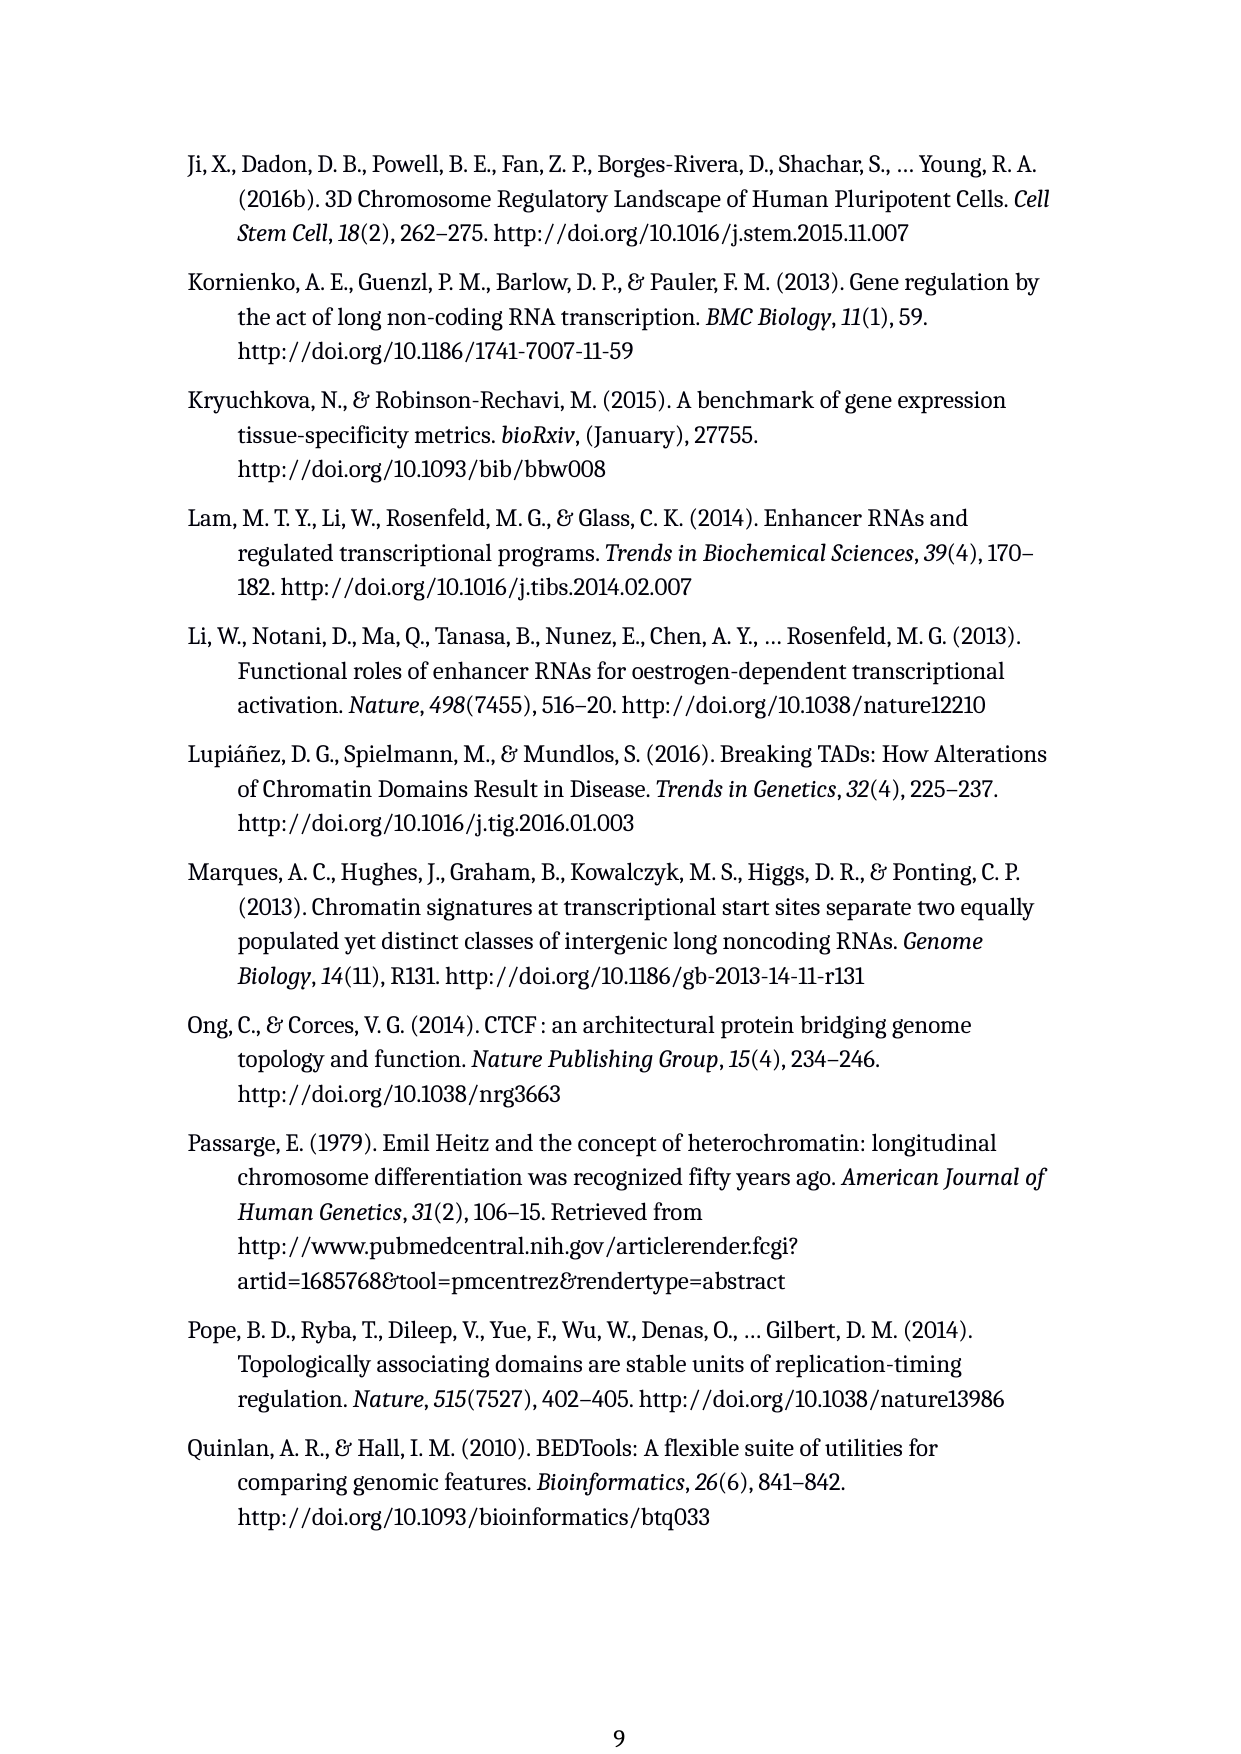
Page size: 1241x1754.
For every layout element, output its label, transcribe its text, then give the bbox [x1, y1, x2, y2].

text Ong, C., & Corces, V. G. (2014). CTCF : an architectural protein bridging genome topology and function. Nature Publishing Group, 15(4), 234–246. http://doi.org/10.1038/nrg3663 [187, 1011, 1053, 1108]
text Kryuchkova, N., & Robinson-Rechavi, M. (2015). A benchmark of gene expression tissue-specificity metrics. bioRxiv, (January), 27755. http://doi.org/10.1093/bib/bbw008 [187, 386, 1053, 484]
text Quinlan, A. R., & Hall, I. M. (2010). BEDTools: A flexible suite of utilities for comparing genomic features. Bioinformatics, 26(6), 841–842. http://doi.org/10.1093/bioinformatics/btq033 [187, 1434, 1053, 1531]
text Marques, A. C., Hughes, J., Graham, B., Kowalczyk, M. S., Higgs, D. R., & Ponting, C. P. (2013). Chromatin signatures at transcriptional start sites separate two equally populated yet distinct classes of intergenic long noncoding RNAs. Genome Biology, 14(11), R131. http://doi.org/10.1186/gb-2013-14-11-r131 [187, 858, 1053, 990]
text Lam, M. T. Y., Li, W., Rosenfeld, M. G., & Glass, C. K. (2014). Enhancer RNAs and regulated transcriptional programs. Trends in Biochemical Sciences, 39(4), 170–182. http://doi.org/10.1016/j.tibs.2014.02.007 [187, 504, 1053, 602]
text Li, W., Notani, D., Ma, Q., Tanasa, B., Nunez, E., Chen, A. Y., … Rosenfeld, M. G. (2013). Functional roles of enhancer RNAs for oestrogen-dependent transcriptional activation. Nature, 498(7455), 516–20. http://doi.org/10.1038/nature12210 [187, 622, 1053, 720]
text Pope, B. D., Ryba, T., Dileep, V., Yue, F., Wu, W., Denas, O., … Gilbert, D. M. (2014). Topologically associating domains are stable units of replication-timing regulation. Nature, 515(7527), 402–405. http://doi.org/10.1038/nature13986 [187, 1316, 1053, 1413]
text Kornienko, A. E., Guenzl, P. M., Barlow, D. P., & Pauler, F. M. (2013). Gene regulation by the act of long non-coding RNA transcription. BMC Biology, 11(1), 59. http://doi.org/10.1186/1741-7007-11-59 [187, 268, 1053, 366]
text Passarge, E. (1979). Emil Heitz and the concept of heterochromatin: longitudinal chromosome differentiation was recognized fifty years ago. American Journal of Human Genetics, 31(2), 106–15. Retrieved from http://www.pubmedcentral.nih.gov/articlerender.fcgi?artid=1685768&tool=pmcentrez&rendertype=abstract [187, 1129, 1053, 1295]
text Lupiáñez, D. G., Spielmann, M., & Mundlos, S. (2016). Breaking TADs: How Alterations of Chromatin Domains Result in Disease. Trends in Genetics, 32(4), 225–237. http://doi.org/10.1016/j.tig.2016.01.003 [187, 740, 1053, 838]
text Ji, X., Dadon, D. B., Powell, B. E., Fan, Z. P., Borges-Rivera, D., Shachar, S., … Young, R. A. (2016b). 3D Chromosome Regulatory Landscape of Human Pluripotent Cells. Cell Stem Cell, 18(2), 262–275. http://doi.org/10.1016/j.stem.2015.11.007 [187, 150, 1053, 248]
